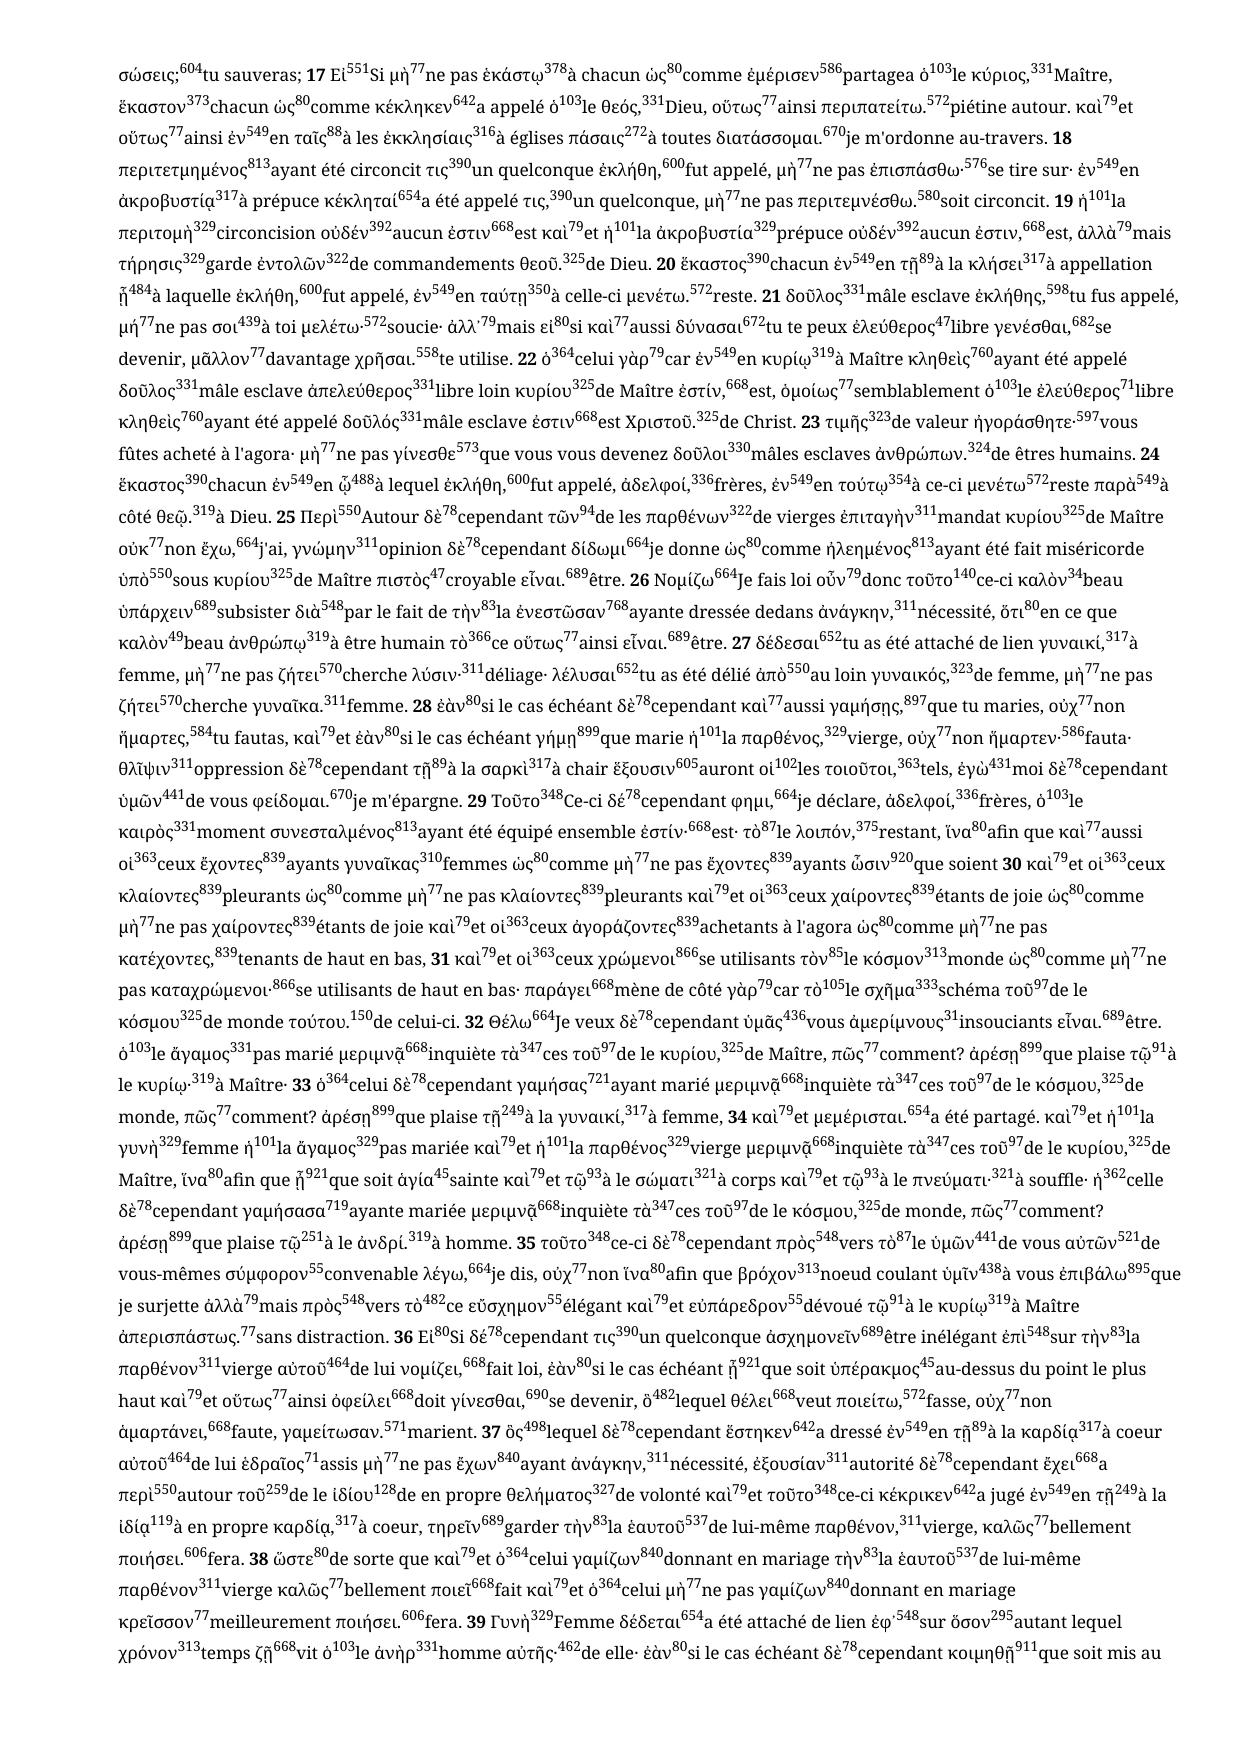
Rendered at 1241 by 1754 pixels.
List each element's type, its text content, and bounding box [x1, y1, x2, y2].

text 1 Περὶ550Autour δὲ78cependant ὧν493de lesquels ἐγράψατε,583vous graphâtes, καλὸν49beau ἀνθρώπῳ319à être humain γυναικὸς323de femme μὴ77ne pas ἅπτεσθαι·690se toucher· 2 διὰ548par le fait de δὲ78cependant τὰς82les πορνείας310pornations ἕκαστος390chacun τὴν83la ἑαυτοῦ537de lui-même γυναῖκα311femme ἐχέτω572ait καὶ79et ἑκάστη388chacune τὸν245le ἴδιον115en propre ἄνδρα313homme ἐχέτω.572ait. 3 τῇ89à la γυναικὶ317à femme ὁ103le ἀνὴρ331homme τὴν83la ὀφειλὴν311débit ἀποδιδότω,572redonne, ὁμοίως77semblablement δὲ78cependant καὶ77aussi ἡ101la γυνὴ329femme τῷ91à le ἀνδρί.319à homme. 4 ἡ101la γυνὴ329femme τοῦ259de le ἰδίου128de en propre σώματος327de corps οὐκ77non ἐξουσιάζει668domine en autorité ἀλλ᾽79mais ὁ103le ἀνήρ,331homme, ὁμοίως77semblablement δὲ78cependant καὶ77aussi ὁ103le ἀνὴρ331homme τοῦ259de le ἰδίου128de en propre σώματος327de corps οὐκ77non ἐξουσιάζει668domine en autorité ἀλλ᾽79mais ἡ101la γυνή.329femme. 5 μὴ77ne pas ἀποστερεῖτε569spoliez ἀλλήλους,501les uns les autres, εἰ80si μήτι340ne serait-ce que ἂν340le cas échéant ἐκ550hors συμφώνου67de consonant πρὸς548vers καιρόν,313moment, ἵνα80afin que σχολάσητε896que vous vaquiez τῇ89à la προσευχῇ317à prière καὶ79et πάλιν77de nouveau ἐπὶ548sur τὸ87le αὐτὸ348même ἦτε,918que vous soyez, ἵνα80afin que μὴ77ne pas πειράζῃ921que mette en tentation ὑμᾶς436vous ὁ103le σατανᾶς331Satanas διὰ548par le fait de τὴν83la ἀκρασίαν311intempérance ὑμῶν.441de vous. 6 τοῦτο348ce-ci δὲ78cependant λέγω664je dis κατὰ548selon συγγνώμην311connaissance commune οὐ77non κατ᾽548selon ἐπιταγήν.311mandat. 7 θέλω664je veux δὲ78cependant πάντας268tous ἀνθρώπους312êtres humains εἶναι689être ὡς80comme καὶ77aussi ἐμαυτόν·507moi-même· ἀλλ᾽79mais ἕκαστος390chacun ἴδιον348en propre ἔχει668a χάρισμα315don de grâce ἐκ550hors θεοῦ,325de Dieu, ὁ364celui μὲν79certes οὕτως,77ainsi, ὁ364celui δὲ78cependant οὕτως.77ainsi. 8 Λέγω664Je dis δὲ78cependant τοῖς90à les ἀγάμοις318à pas mariés καὶ79et ταῖς88à les χήραις,316à veuves, καλὸν49beau αὐτοῖς457à eux ἐὰν80si le cas échéant μείνωσιν898que restent ὡς80comme κἀγώ·431et moi· 9 εἰ80si δὲ78cependant οὐκ77non ἐγκρατεύονται,673se maîtrisent intérieur, γαμησάτωσαν,555marient, κρεῖττον49meilleur γάρ79car ἐστιν668est γαμῆσαι681marier ἢ79ou πυροῦσθαι.692être brûlé au feu. 10 Τοῖς351à Ceux δὲ78cependant γεγαμηκόσιν773à ayants mariés παραγγέλλω,664je message à côté, οὐκ77non ἐγὼ431moi ἀλλ᾽79mais ὁ103le κύριος,331Maître, γυναῖκα311femme ἀπὸ550au loin ἀνδρὸς325de homme μὴ77ne pas χωρισθῆναι,683être séparé, 11 –935– ἐὰν80si le cas échéant δὲ78cependant καὶ77aussi χωρισθῇ,911que soit séparé, μενέτω572reste ἄγαμος329pas mariée ἢ79ou τῷ91à le ἀνδρὶ319à homme καταλλαγήτω,565soit échangé de haut en bas, –935– καὶ79et ἄνδρα313homme γυναῖκα311femme μὴ77ne pas ἀφιέναι.689abandonner. 12 Τοῖς90à Les δὲ78cependant λοιποῖς377à restants λέγω664je dis ἐγὼ431moi οὐχ77non ὁ103le κύριος·331Maître· εἴ80si τις287un quelconque ἀδελφὸς331frère γυναῖκα311femme ἔχει668a ἄπιστον2incroyante καὶ79et αὕτη362celle-ci συνευδοκεῖ668estime en bien avec οἰκεῖν689habiter maison μετ᾽550avec αὐτοῦ,464de lui, μὴ77ne pas ἀφιέτω572abandonne αὐτήν·450elle· 13 καὶ79et γυνὴ329femme εἴ80si τις285une quelconque ἔχει668a ἄνδρα313homme ἄπιστον4incroyant καὶ79et οὗτος364celui-ci συνευδοκεῖ668estime en bien avec οἰκεῖν689habiter maison μετ᾽550avec αὐτῆς,462de elle, μὴ77ne pas ἀφιέτω572abandonne τὸν245le ἄνδρα.313homme. 14 ἡγίασται654a été sanctifié γὰρ79car ὁ103le ἀνὴρ331homme ὁ103le ἄπιστος22incroyant ἐν549en τῇ249à la γυναικὶ317à femme καὶ79et ἡγίασται654a été sanctifié ἡ101la γυνὴ329femme ἡ101la ἄπιστος20incroyante ἐν549en τῷ91à le ἀδελφῷ·319à frère· ἐπεὶ80puisque ἄρα77par conséquent τὰ104les τέκνα332enfants ὑμῶν441de vous ἀκάθαρτά48impurs ἐστιν,668est, νῦν77maintenant δὲ78cependant ἅγιά48saints ἐστιν.668est. 15 εἰ80si δὲ78cependant ὁ103le ἄπιστος71incroyant χωρίζεται,680est séparé, χωριζέσθω·580soit séparé· οὐ77non δεδούλωται654a été esclavagé ὁ103le ἀδελφὸς331frère ἢ79ou ἡ101la ἀδελφὴ329soeur ἐν549en τοῖς92à les τοιούτοις·353à tels· ἐν549en δὲ78cependant εἰρήνῃ317à paix κέκληκεν642a appelé ἡμᾶς416nous ὁ103le θεός.331Dieu. 16 τί399quel γὰρ79car οἶδας,640tu as su, γύναι,335femme, εἰ80si τὸν85le ἄνδρα313homme σώσεις;604tu sauveras; ἢ79ou τί399quel οἶδας,640tu as su, ἄνερ,337homme, εἰ340si τὴν83la γυναῖκα311femme σώσεις;604tu sauveras; 17 Εἰ551Si μὴ77ne pas ἑκάστῳ378à chacun ὡς80comme ἐμέρισεν586partagea ὁ103le κύριος,331Maître, ἕκαστον373chacun ὡς80comme κέκληκεν642a appelé ὁ103le θεός,331Dieu, οὕτως77ainsi περιπατείτω.572piétine autour. καὶ79et οὕτως77ainsi ἐν549en ταῖς88à les ἐκκλησίαις316à églises πάσαις272à toutes διατάσσομαι.670je m'ordonne au-travers. 18 περιτετμημένος813ayant été circoncit τις390un quelconque ἐκλήθη,600fut appelé, μὴ77ne pas ἐπισπάσθω·576se tire sur· ἐν549en ἀκροβυστίᾳ317à prépuce κέκληταί654a été appelé τις,390un quelconque, μὴ77ne pas περιτεμνέσθω.580soit circoncit. 19 ἡ101la περιτομὴ329circoncision οὐδέν392aucun ἐστιν668est καὶ79et ἡ101la ἀκροβυστία329prépuce οὐδέν392aucun ἐστιν,668est, ἀλλὰ79mais τήρησις329garde ἐντολῶν322de commandements θεοῦ.325de Dieu. 20 ἕκαστος390chacun ἐν549en τῇ89à la κλήσει317à appellation ᾗ484à laquelle ἐκλήθη,600fut appelé, ἐν549en ταύτῃ350à celle-ci μενέτω.572reste. 21 δοῦλος331mâle esclave ἐκλήθης,598tu fus appelé, μή77ne pas σοι439à toi μελέτω·572soucie· ἀλλ᾽79mais εἰ80si καὶ77aussi δύνασαι672tu te peux ἐλεύθερος47libre γενέσθαι,682se devenir, μᾶλλον77davantage χρῆσαι.558te utilise. 22 ὁ364celui γὰρ79car ἐν549en κυρίῳ319à Maître κληθεὶς760ayant été appelé δοῦλος331mâle esclave ἀπελεύθερος331libre loin κυρίου325de Maître ἐστίν,668est, ὁμοίως77semblablement ὁ103le ἐλεύθερος71libre κληθεὶς760ayant été appelé δοῦλός331mâle esclave ἐστιν668est Χριστοῦ.325de Christ. 23 τιμῆς323de valeur ἠγοράσθητε·597vous fûtes acheté à l'agora· μὴ77ne pas γίνεσθε573que vous vous devenez δοῦλοι330mâles esclaves ἀνθρώπων.324de êtres humains. 24 ἕκαστος390chacun ἐν549en ᾧ488à lequel ἐκλήθη,600fut appelé, ἀδελφοί,336frères, ἐν549en τούτῳ354à ce-ci μενέτω572reste παρὰ549à côté θεῷ.319à Dieu. 25 Περὶ550Autour δὲ78cependant τῶν94de les παρθένων322de vierges ἐπιταγὴν311mandat κυρίου325de Maître οὐκ77non ἔχω,664j'ai, γνώμην311opinion δὲ78cependant δίδωμι664je donne ὡς80comme ἠλεημένος813ayant été fait miséricorde ὑπὸ550sous κυρίου325de Maître πιστὸς47croyable εἶναι.689être. 26 Νομίζω664Je fais loi οὖν79donc τοῦτο140ce-ci καλὸν34beau ὑπάρχειν689subsister διὰ548par le fait de τὴν83la ἐνεστῶσαν768ayante dressée dedans ἀνάγκην,311nécessité, ὅτι80en ce que καλὸν49beau ἀνθρώπῳ319à être humain τὸ366ce οὕτως77ainsi εἶναι.689être. 27 δέδεσαι652tu as été attaché de lien γυναικί,317à femme, μὴ77ne pas ζήτει570cherche λύσιν·311déliage· λέλυσαι652tu as été délié ἀπὸ550au loin γυναικός,323de femme, μὴ77ne pas ζήτει570cherche γυναῖκα.311femme. 28 ἐὰν80si le cas échéant δὲ78cependant καὶ77aussi γαμήσῃς,897que tu maries, οὐχ77non ἥμαρτες,584tu fautas, καὶ79et ἐὰν80si le cas échéant γήμῃ899que marie ἡ101la παρθένος,329vierge, οὐχ77non ἥμαρτεν·586fauta· θλῖψιν311oppression δὲ78cependant τῇ89à la σαρκὶ317à chair ἕξουσιν605auront οἱ102les τοιοῦτοι,363tels, ἐγὼ431moi δὲ78cependant ὑμῶν441de vous φείδομαι.670je m'épargne. 29 Τοῦτο348Ce-ci δέ78cependant φημι,664je déclare, ἀδελφοί,336frères, ὁ103le καιρὸς331moment συνεσταλμένος813ayant été équipé ensemble ἐστίν·668est· τὸ87le λοιπόν,375restant, ἵνα80afin que καὶ77aussi οἱ363ceux ἔχοντες839ayants γυναῖκας310femmes ὡς80comme μὴ77ne pas ἔχοντες839ayants ὦσιν920que soient 30 καὶ79et οἱ363ceux κλαίοντες839pleurants ὡς80comme μὴ77ne pas κλαίοντες839pleurants καὶ79et οἱ363ceux χαίροντες839étants de joie ὡς80comme μὴ77ne pas χαίροντες839étants de joie καὶ79et οἱ363ceux ἀγοράζοντες839achetants à l'agora ὡς80comme μὴ77ne pas κατέχοντες,839tenants de haut en bas, 31 καὶ79et οἱ363ceux χρώμενοι866se utilisants τὸν85le κόσμον313monde ὡς80comme μὴ77ne pas καταχρώμενοι·866se utilisants de haut en bas· παράγει668mène de côté γὰρ79car τὸ105le σχῆμα333schéma τοῦ97de le κόσμου325de monde τούτου.150de celui-ci. 32 Θέλω664Je veux δὲ78cependant ὑμᾶς436vous ἀμερίμνους31insouciants εἶναι.689être. ὁ103le ἄγαμος331pas marié μεριμνᾷ668inquiète τὰ347ces τοῦ97de le κυρίου,325de Maître, πῶς77comment? ἀρέσῃ899que plaise τῷ91à le κυρίῳ·319à Maître· 33 ὁ364celui δὲ78cependant γαμήσας721ayant marié μεριμνᾷ668inquiète τὰ347ces τοῦ97de le κόσμου,325de monde, πῶς77comment? ἀρέσῃ899que plaise τῇ249à la γυναικί,317à femme, 34 καὶ79et μεμέρισται.654a été partagé. καὶ79et ἡ101la γυνὴ329femme ἡ101la ἄγαμος329pas mariée καὶ79et ἡ101la παρθένος329vierge μεριμνᾷ668inquiète τὰ347ces τοῦ97de le κυρίου,325de Maître, ἵνα80afin que ᾖ921que soit ἁγία45sainte καὶ79et τῷ93à le σώματι321à corps καὶ79et τῷ93à le πνεύματι·321à souffle· ἡ362celle δὲ78cependant γαμήσασα719ayante mariée μεριμνᾷ668inquiète τὰ347ces τοῦ97de le κόσμου,325de monde, πῶς77comment? ἀρέσῃ899que plaise τῷ251à le ἀνδρί.319à homme. 35 τοῦτο348ce-ci δὲ78cependant πρὸς548vers τὸ87le ὑμῶν441de vous αὐτῶν521de vous-mêmes σύμφορον55convenable λέγω,664je dis, οὐχ77non ἵνα80afin que βρόχον313noeud coulant ὑμῖν438à vous ἐπιβάλω895que je surjette ἀλλὰ79mais πρὸς548vers τὸ482ce εὔσχημον55élégant καὶ79et εὐπάρεδρον55dévoué τῷ91à le κυρίῳ319à Maître ἀπερισπάστως.77sans distraction. 36 Εἰ80Si δέ78cependant τις390un quelconque ἀσχημονεῖν689être inélégant ἐπὶ548sur τὴν83la παρθένον311vierge αὐτοῦ464de lui νομίζει,668fait loi, ἐὰν80si le cas échéant ᾖ921que soit ὑπέρακμος45au-dessus du point le plus haut καὶ79et οὕτως77ainsi ὀφείλει668doit γίνεσθαι,690se devenir, ὃ482lequel θέλει668veut ποιείτω,572fasse, οὐχ77non ἁμαρτάνει,668faute, γαμείτωσαν.571marient. 37 ὃς498lequel δὲ78cependant ἕστηκεν642a dressé ἐν549en τῇ89à la καρδίᾳ317à coeur αὐτοῦ464de lui ἑδραῖος71assis μὴ77ne pas ἔχων840ayant ἀνάγκην,311nécessité, ἐξουσίαν311autorité δὲ78cependant ἔχει668a περὶ550autour τοῦ259de le ἰδίου128de en propre θελήματος327de volonté καὶ79et τοῦτο348ce-ci κέκρικεν642a jugé ἐν549en τῇ249à la ἰδίᾳ119à en propre καρδίᾳ,317à coeur, τηρεῖν689garder τὴν83la ἑαυτοῦ537de lui-même παρθένον,311vierge, καλῶς77bellement ποιήσει.606fera. 38 ὥστε80de sorte que καὶ79et ὁ364celui γαμίζων840donnant en mariage τὴν83la ἑαυτοῦ537de lui-même παρθένον311vierge καλῶς77bellement ποιεῖ668fait καὶ79et ὁ364celui μὴ77ne pas γαμίζων840donnant en mariage κρεῖσσον77meilleurement ποιήσει.606fera. 39 Γυνὴ329Femme δέδεται654a été attaché de lien ἐφ᾽548sur ὅσον295autant lequel χρόνον313temps ζῇ668vit ὁ103le ἀνὴρ331homme αὐτῆς·462de elle· ἐὰν80si le cas échéant δὲ78cependant κοιμηθῇ911que soit mis au coucher ὁ103le ἀνήρ,331homme, ἐλευθέρα45libre ἐστὶν668est ᾧ486à lequel θέλει668veut γαμηθῆναι,683être marié, μόνον77seulement ἐν549en κυρίῳ.319à Maître. 40 μακαριωτέρα45plus heureuse δέ78cependant ἐστιν668est ἐὰν80si le cas échéant οὕτως77ainsi μείνῃ,899que reste, κατὰ548selon τὴν83la ἐμὴν216mienne γνώμην·311opinion· δοκῶ664j'estime δὲ78cependant κἀγὼ431et moi πνεῦμα315souffle θεοῦ325de Dieu ἔχειν.689avoir. [118, 59, 1181, 1665]
